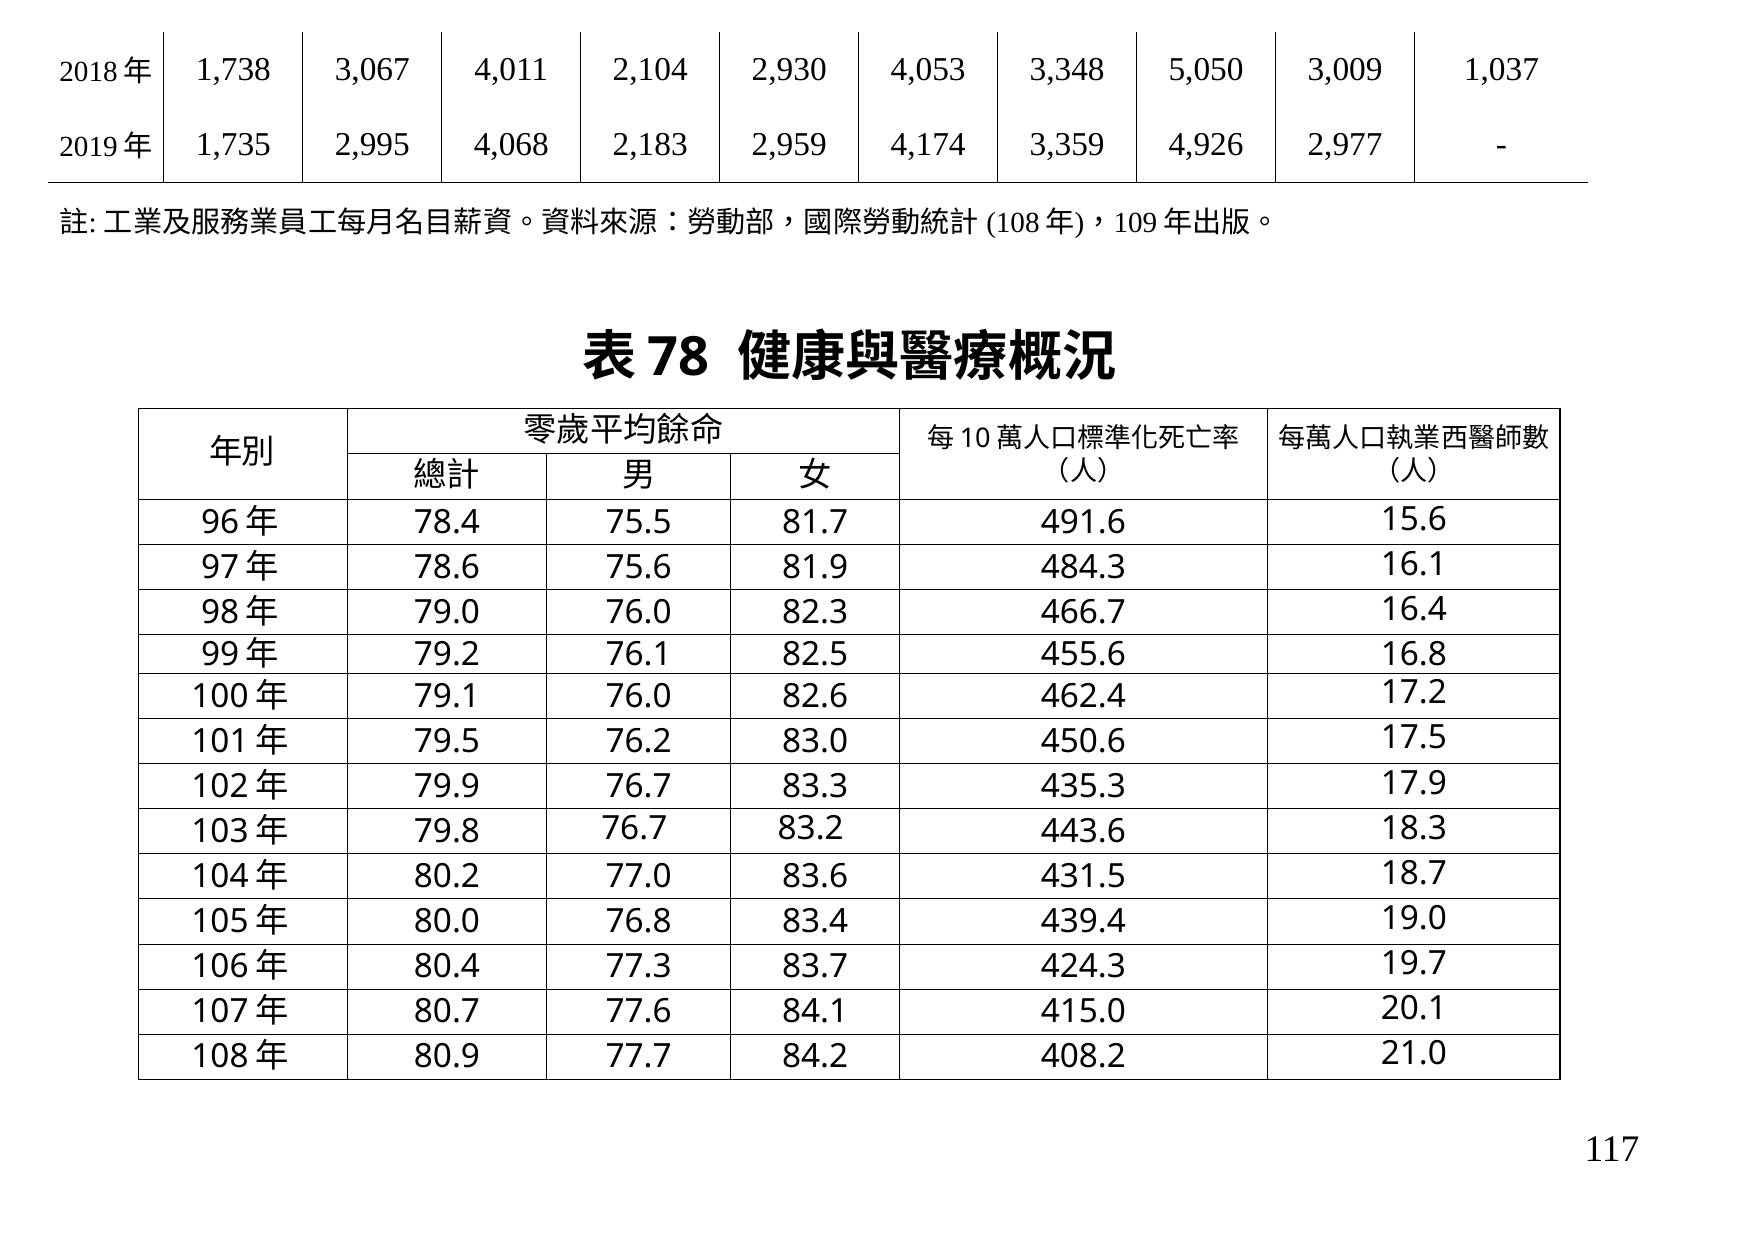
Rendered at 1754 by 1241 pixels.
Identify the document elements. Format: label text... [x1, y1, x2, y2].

table_cell 77.3 [547, 945, 730, 988]
table_cell 男 [547, 454, 730, 499]
table_cell 84.1 [731, 990, 899, 1034]
table_cell 2,959 [720, 107, 858, 182]
table_cell 1,738 [164, 32, 302, 107]
table_cell 5,050 [1137, 32, 1275, 107]
table_cell 106年 [139, 945, 347, 988]
table_cell 99年 [139, 635, 347, 673]
table_cell 76.0 [547, 674, 730, 718]
table_cell 80.9 [348, 1035, 546, 1079]
table_cell 462.4 [900, 674, 1267, 718]
table_cell 21.0 [1268, 1035, 1559, 1079]
table_cell 83.2 [731, 809, 899, 853]
table_cell 82.6 [731, 674, 899, 718]
table_cell 107年 [139, 990, 347, 1034]
table_cell 80.0 [348, 899, 546, 943]
table_cell 101年 [139, 719, 347, 763]
table_cell 450.6 [900, 719, 1267, 763]
table_cell 79.5 [348, 719, 546, 763]
text 註: 工業及服務業員工每月名目薪資。資料來源：勞動部，國際勞動統計 (108年)，109年出版。 [59, 183, 1639, 258]
table_cell 2,995 [303, 107, 441, 182]
table_cell 76.1 [547, 635, 730, 673]
table_cell 15.6 [1268, 500, 1559, 544]
table_cell 424.3 [900, 945, 1267, 988]
table_cell 100年 [139, 674, 347, 718]
table_cell 3,067 [303, 32, 441, 107]
table_cell 總計 [348, 454, 546, 499]
table_cell 103年 [139, 809, 347, 853]
table_cell 77.6 [547, 990, 730, 1034]
table_cell 18.7 [1268, 854, 1559, 898]
table_cell 104年 [139, 854, 347, 898]
table_cell 16.1 [1268, 545, 1559, 589]
table_cell 102年 [139, 764, 347, 808]
table_cell 431.5 [900, 854, 1267, 898]
table_cell 4,174 [859, 107, 997, 182]
table_cell 76.7 [547, 764, 730, 808]
table_cell 98年 [139, 590, 347, 634]
table_cell 2,183 [581, 107, 719, 182]
table_cell 408.2 [900, 1035, 1267, 1079]
table_cell 1,735 [164, 107, 302, 182]
table_cell 78.4 [348, 500, 546, 544]
table_cell 75.6 [547, 545, 730, 589]
table_cell 108年 [139, 1035, 347, 1079]
table_cell 77.0 [547, 854, 730, 898]
table_cell 1,037 [1415, 32, 1588, 107]
table_cell 76.7 [547, 809, 730, 853]
table_cell 96年 [139, 500, 347, 544]
table_cell 435.3 [900, 764, 1267, 808]
table_cell 4,068 [442, 107, 580, 182]
table_cell 2,977 [1276, 107, 1414, 182]
table_cell 81.9 [731, 545, 899, 589]
table_header 每萬人口執業西醫師數（人） [1268, 409, 1559, 499]
table_cell 105年 [139, 899, 347, 943]
table_cell 83.6 [731, 854, 899, 898]
table_cell 439.4 [900, 899, 1267, 943]
table_cell 3,359 [998, 107, 1136, 182]
table_cell 16.4 [1268, 590, 1559, 634]
table_cell 20.1 [1268, 990, 1559, 1034]
table_cell 83.7 [731, 945, 899, 988]
table_cell 16.8 [1268, 635, 1559, 673]
table_cell 75.5 [547, 500, 730, 544]
table_cell 2,930 [720, 32, 858, 107]
table_cell 84.2 [731, 1035, 899, 1079]
table_cell 2,104 [581, 32, 719, 107]
table_cell 4,011 [442, 32, 580, 107]
subtitle 表78 健康與醫療概況 [59, 295, 1639, 408]
table_header 年別 [139, 409, 347, 499]
table_cell 19.7 [1268, 945, 1559, 988]
table_cell 17.5 [1268, 719, 1559, 763]
table_cell 76.2 [547, 719, 730, 763]
table_cell 18.3 [1268, 809, 1559, 853]
table_cell 79.1 [348, 674, 546, 718]
table_cell 97年 [139, 545, 347, 589]
table_cell 79.9 [348, 764, 546, 808]
table_cell 455.6 [900, 635, 1267, 673]
table_cell 17.9 [1268, 764, 1559, 808]
table_cell 2019年 [48, 107, 163, 182]
table_cell 4,053 [859, 32, 997, 107]
table_cell 女 [731, 454, 899, 499]
table_header 每10萬人口標準化死亡率（人） [900, 409, 1267, 499]
table_cell 80.2 [348, 854, 546, 898]
table_cell 466.7 [900, 590, 1267, 634]
table_cell 76.0 [547, 590, 730, 634]
table_cell 80.4 [348, 945, 546, 988]
table_cell 80.7 [348, 990, 546, 1034]
table_cell 77.7 [547, 1035, 730, 1079]
table_cell 81.7 [731, 500, 899, 544]
table_cell 2018年 [48, 32, 163, 107]
table_cell 3,009 [1276, 32, 1414, 107]
table_cell 83.4 [731, 899, 899, 943]
table_cell 415.0 [900, 990, 1267, 1034]
table_cell - [1415, 107, 1588, 182]
table_cell 79.2 [348, 635, 546, 673]
table_cell 83.0 [731, 719, 899, 763]
table_cell 79.0 [348, 590, 546, 634]
table_cell 3,348 [998, 32, 1136, 107]
table_cell 76.8 [547, 899, 730, 943]
table_cell 484.3 [900, 545, 1267, 589]
table_cell 82.5 [731, 635, 899, 673]
table_cell 78.6 [348, 545, 546, 589]
table_cell 79.8 [348, 809, 546, 853]
table_cell 19.0 [1268, 899, 1559, 943]
table_cell 4,926 [1137, 107, 1275, 182]
table_cell 443.6 [900, 809, 1267, 853]
table_cell 17.2 [1268, 674, 1559, 718]
table_header 零歲平均餘命 [348, 409, 899, 453]
table_cell 82.3 [731, 590, 899, 634]
table_cell 491.6 [900, 500, 1267, 544]
table_cell 83.3 [731, 764, 899, 808]
